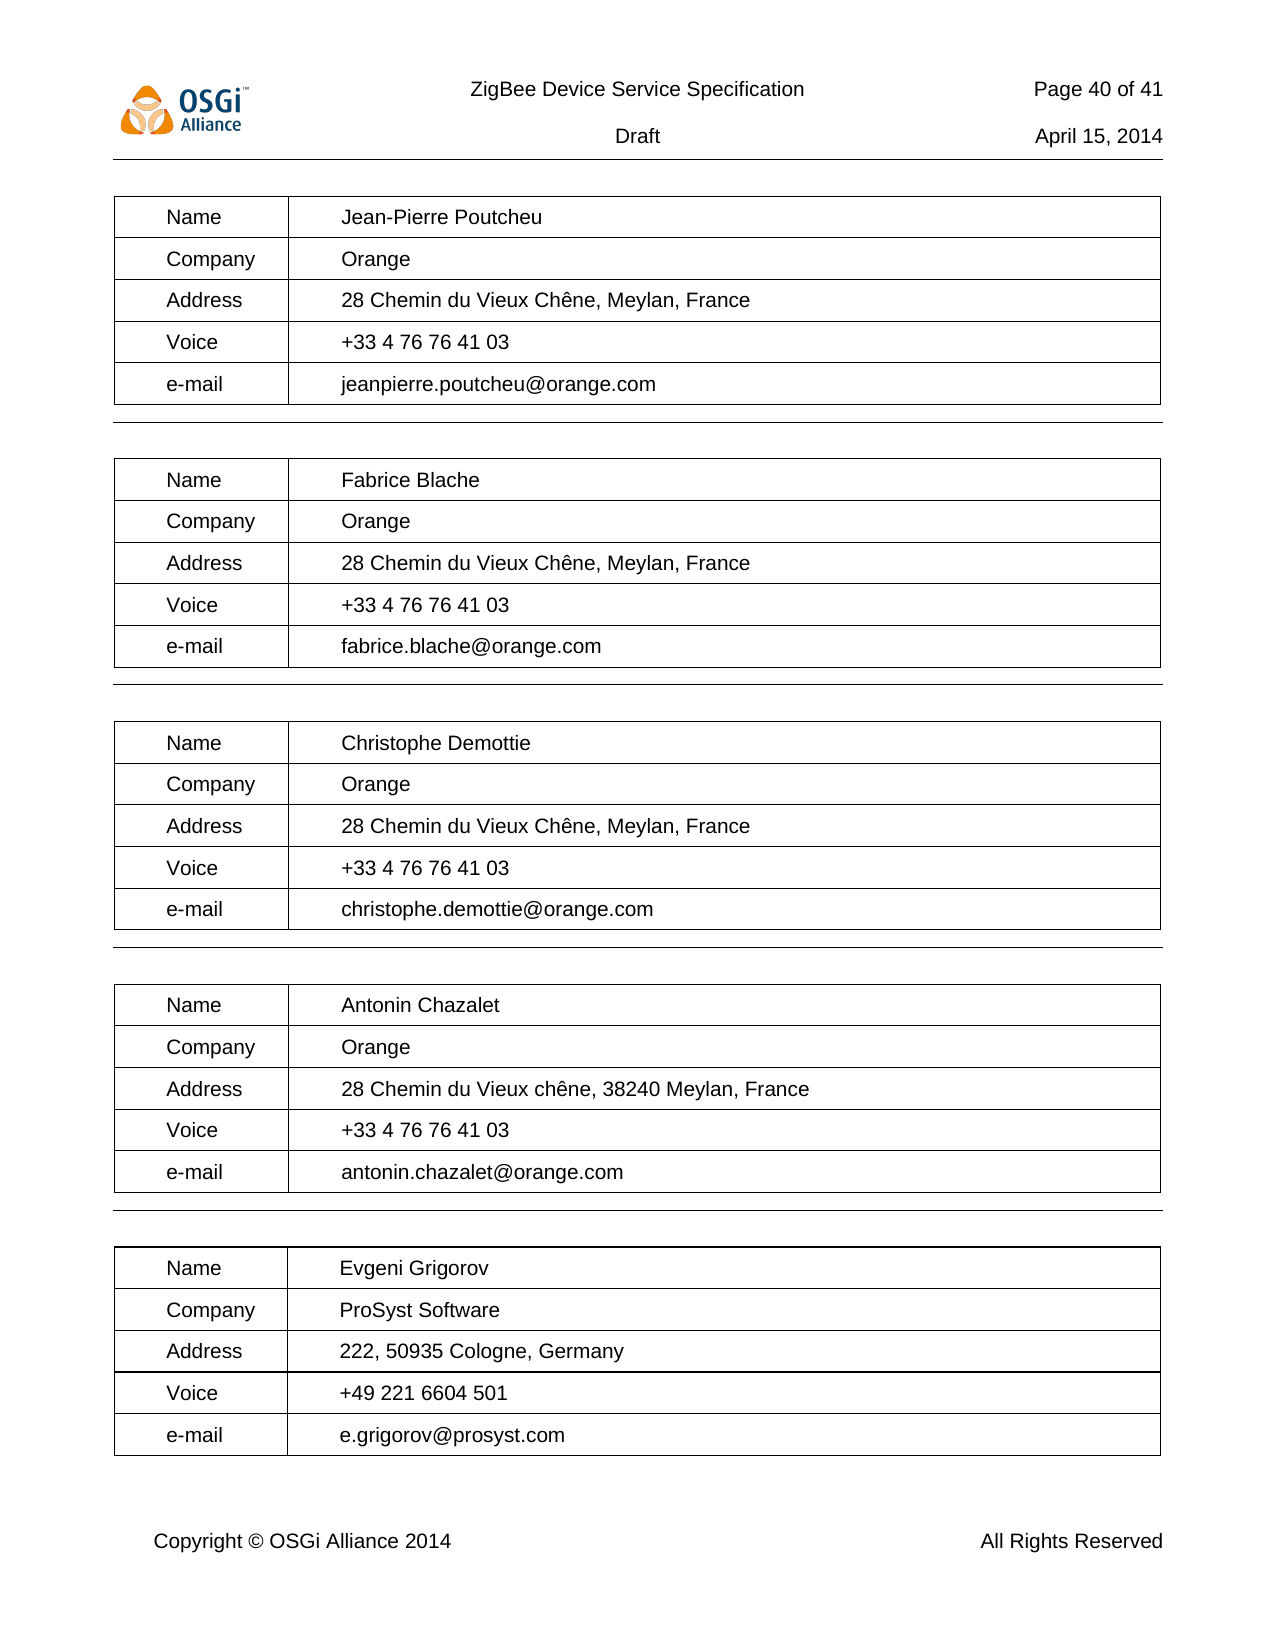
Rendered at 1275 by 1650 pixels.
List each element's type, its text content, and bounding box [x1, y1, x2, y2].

table_cell Orange [289, 1026, 1160, 1067]
table_cell 28 Chemin du Vieux Chêne, Meylan, France [289, 543, 1160, 583]
table_cell Voice [115, 847, 288, 888]
table_cell Voice [115, 1373, 287, 1413]
table_cell e-mail [115, 363, 288, 404]
table_cell Voice [115, 1110, 288, 1150]
table_cell e-mail [115, 1414, 287, 1455]
table_cell Orange [289, 238, 1160, 279]
table_cell Company [115, 764, 288, 804]
table_cell Address [115, 543, 288, 583]
table_cell Company [115, 501, 288, 542]
table_cell Voice [115, 584, 288, 625]
table_header Antonin Chazalet [289, 985, 1160, 1025]
table_cell Address [115, 1331, 287, 1371]
table_cell 28 Chemin du Vieux chêne, 38240 Meylan, France [289, 1068, 1160, 1109]
table_cell e-mail [115, 1151, 288, 1192]
table_cell Address [115, 805, 288, 846]
table_header Name [115, 1248, 287, 1288]
table_header Jean-Pierre Poutcheu [289, 197, 1160, 237]
table_cell christophe.demottie@orange.com [289, 889, 1160, 929]
table_header Name [115, 197, 288, 237]
table_cell +33 4 76 76 41 03 [289, 847, 1160, 888]
table_cell Orange [289, 764, 1160, 804]
table_cell jeanpierre.poutcheu@orange.com [289, 363, 1160, 404]
table_cell e.grigorov@prosyst.com [288, 1414, 1160, 1455]
table_cell Address [115, 280, 288, 321]
table_cell Company [115, 1289, 287, 1330]
table_cell ProSyst Software [288, 1289, 1160, 1330]
table_header Fabrice Blache [289, 459, 1160, 500]
table_cell Company [115, 238, 288, 279]
table_cell +49 221 6604 501 [288, 1373, 1160, 1413]
table_cell fabrice.blache@orange.com [289, 626, 1160, 667]
table_header Christophe Demottie [289, 722, 1160, 763]
table_cell Orange [289, 501, 1160, 542]
table_header Name [115, 722, 288, 763]
table_header Name [115, 985, 288, 1025]
table_cell +33 4 76 76 41 03 [289, 1110, 1160, 1150]
table_header Evgeni Grigorov [288, 1248, 1160, 1288]
table_cell +33 4 76 76 41 03 [289, 584, 1160, 625]
table_cell 28 Chemin du Vieux Chêne, Meylan, France [289, 805, 1160, 846]
table_cell Voice [115, 322, 288, 362]
table_cell +33 4 76 76 41 03 [289, 322, 1160, 362]
table_header Name [115, 459, 288, 500]
table_cell Company [115, 1026, 288, 1067]
table_cell e-mail [115, 626, 288, 667]
picture [113, 78, 257, 142]
table_cell 222, 50935 Cologne, Germany [288, 1331, 1160, 1371]
table_cell antonin.chazalet@orange.com [289, 1151, 1160, 1192]
table_cell Address [115, 1068, 288, 1109]
table_cell 28 Chemin du Vieux Chêne, Meylan, France [289, 280, 1160, 321]
table_cell e-mail [115, 889, 288, 929]
